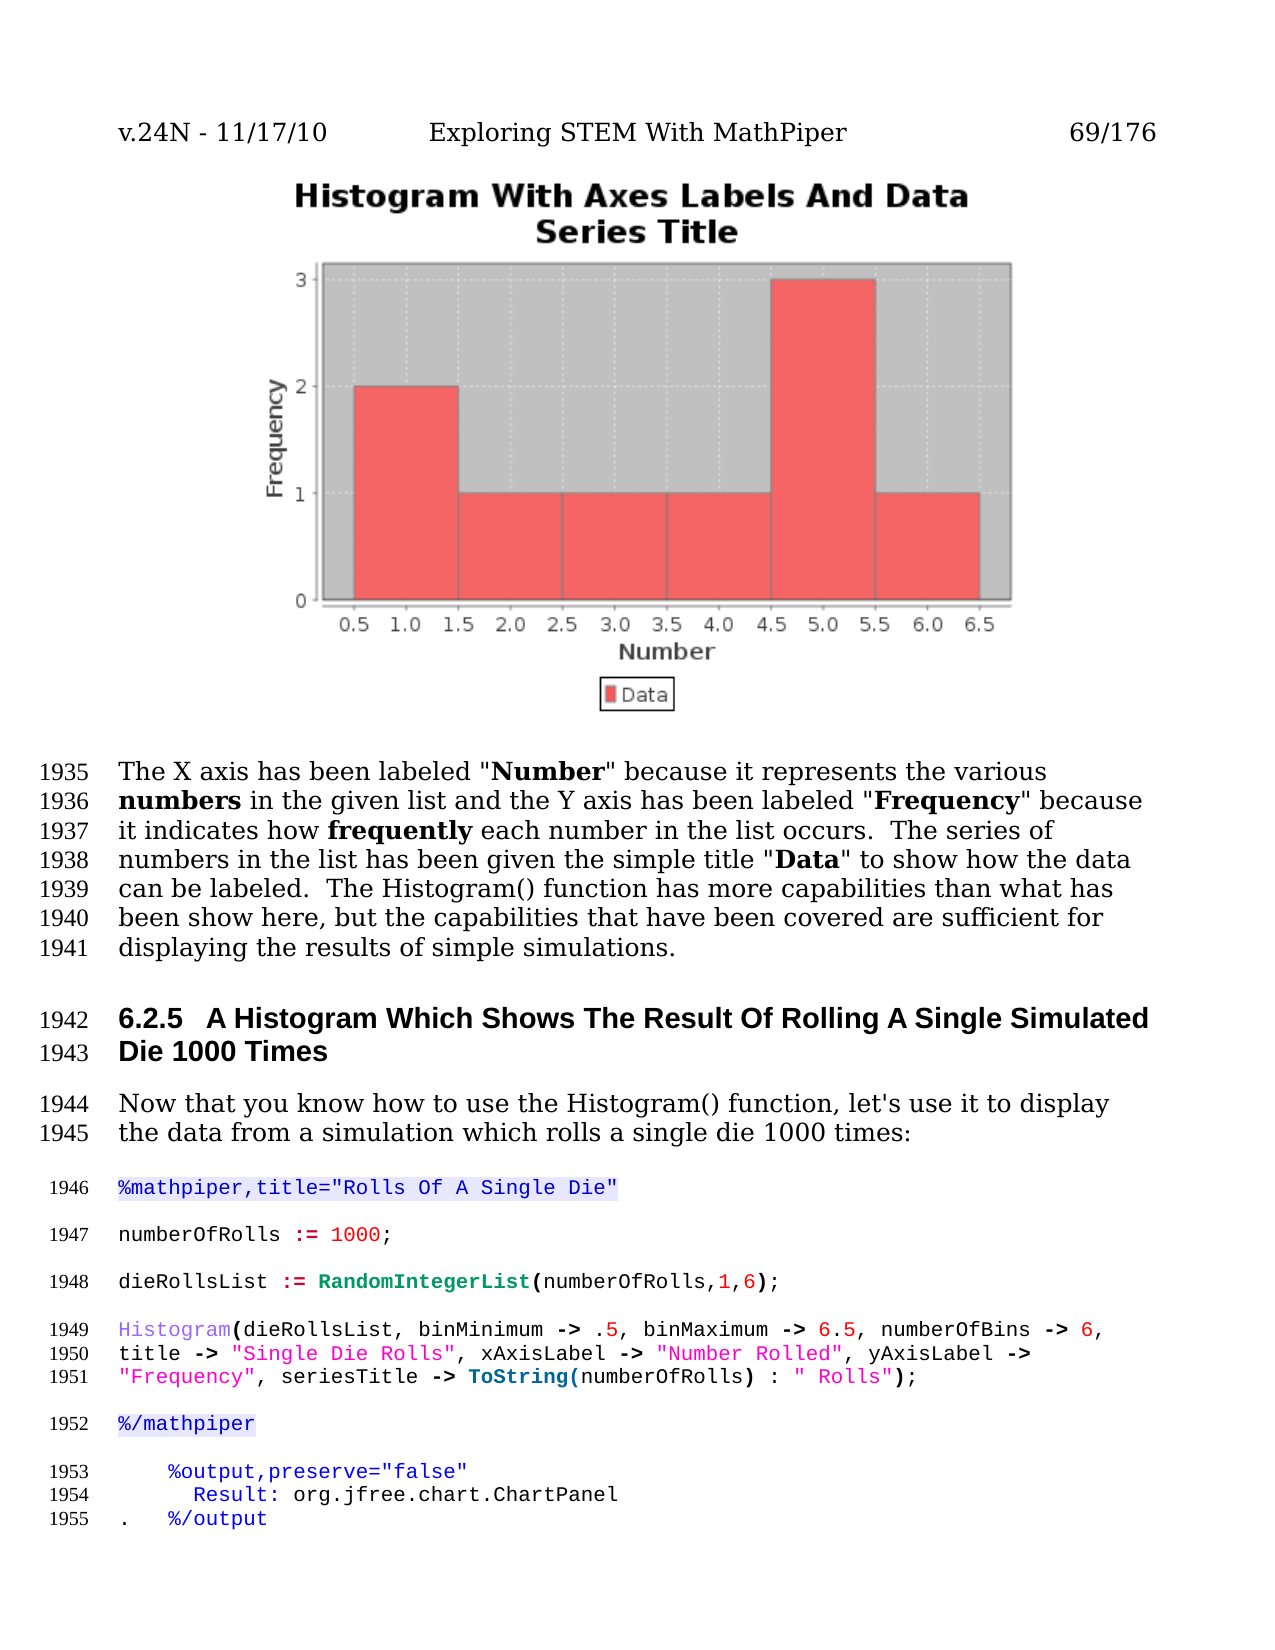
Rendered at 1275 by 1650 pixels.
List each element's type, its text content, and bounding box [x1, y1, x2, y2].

text %output,preserve="false" [118, 1461, 1157, 1484]
subtitle A Histogram Which Shows The Result Of Rolling A Single Simulated Die 1000 Times [118, 1001, 1157, 1068]
text Result: org.jfree.chart.ChartPanel [118, 1484, 1157, 1508]
text . %/output [118, 1508, 1157, 1532]
text Histogram(dieRollsList, binMinimum -> .5, binMaximum -> 6.5, numberOfBins -> 6, title -> "Single Die Rolls", xAxisLabel -> "Number Rolled", yAxisLabel -> "Frequency", seriesTitle -> ToString(numberOfRolls) : " Rolls"); [118, 1319, 1157, 1390]
picture [245, 176, 1030, 713]
text %/mathpiper [118, 1413, 1157, 1437]
text dieRollsList := RandomIntegerList(numberOfRolls,1,6); [118, 1272, 1157, 1295]
text numberOfRolls := 1000; [118, 1224, 1157, 1248]
text Now that you know how to use the Histogram() function, let's use it to display the data from a simulation which rolls a single die 1000 times: [118, 1089, 1157, 1147]
text %mathpiper,title="Rolls Of A Single Die" [118, 1177, 1157, 1201]
text The X axis has been labeled "Number" because it represents the various numbers in the given list and the Y axis has been labeled "Frequency" because it indicates how frequently each number in the list occurs. The series of numbers in the list has been given the simple title "Data" to show how the data can be labeled. The Histogram() function has more capabilities than what has been show here, but the capabilities that have been covered are sufficient for displaying the results of simple simulations. [118, 757, 1157, 962]
